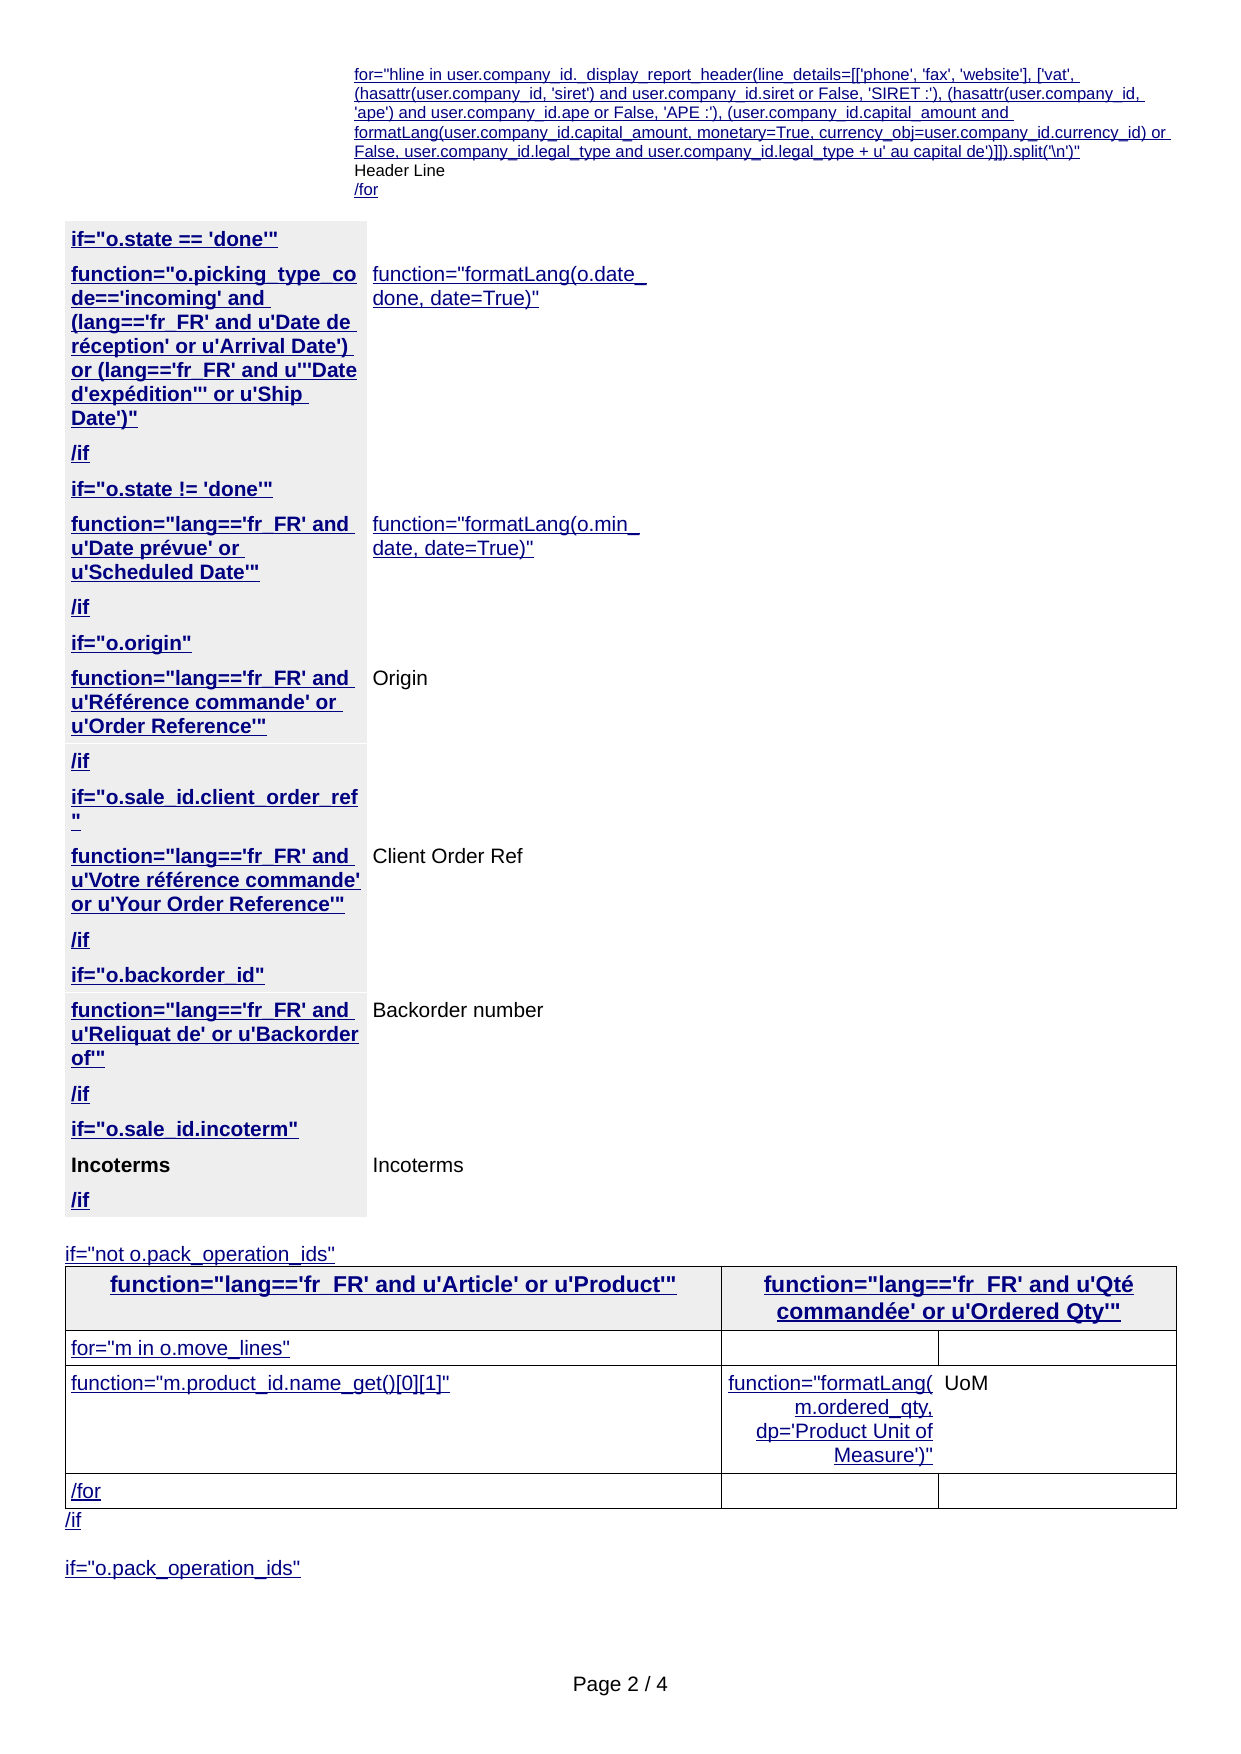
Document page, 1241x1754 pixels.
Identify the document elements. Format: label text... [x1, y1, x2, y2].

table_cell [939, 1331, 1176, 1365]
table_header [367, 221, 656, 256]
table_cell /if [65, 922, 367, 957]
table_cell [367, 1076, 656, 1111]
table_cell [367, 779, 656, 838]
table_cell if="o.sale_id.incoterm" [65, 1111, 367, 1147]
table_cell function="m.product_id.name_get()[0][1]" [66, 1366, 721, 1473]
table_header function="lang=='fr_FR' and u'Qté commandée' or u'Ordered Qty'" [722, 1267, 1176, 1330]
table_cell [367, 625, 656, 660]
table_cell [367, 922, 656, 957]
table_cell if="o.sale_id.client_order_ref" [65, 779, 367, 838]
table_cell /if [65, 744, 367, 779]
table_header [685, 221, 732, 1218]
table_header [65, 221, 685, 1218]
table_cell function="formatLang(m.ordered_qty, dp='Product Unit of Measure')" [722, 1366, 938, 1473]
table_cell Incoterms [65, 1147, 367, 1182]
table_cell function="formatLang(o.min_date, date=True)" [367, 506, 656, 589]
table_cell UoM [939, 1366, 1176, 1473]
table_cell function="formatLang(o.date_done, date=True)" [367, 256, 656, 435]
table_cell Origin [367, 660, 656, 743]
table_cell [367, 957, 656, 992]
table_cell for="m in o.move_lines" [66, 1331, 721, 1365]
table_cell if="o.state != 'done'" [65, 471, 367, 506]
table_cell [367, 589, 656, 625]
table_cell if="o.backorder_id" [65, 957, 367, 992]
table_cell Incoterms [367, 1147, 656, 1182]
table_cell [367, 1111, 656, 1147]
table_cell [722, 1474, 938, 1508]
table_cell /if [65, 589, 367, 625]
table_cell /if [65, 435, 367, 471]
table_cell /if [65, 1076, 367, 1111]
table_cell Backorder number [367, 993, 656, 1076]
text /if [65, 1509, 1175, 1532]
text if="not o.pack_operation_ids" [65, 1242, 1175, 1266]
table_cell [722, 1331, 938, 1365]
table_header function="lang=='fr_FR' and u'Article' or u'Product'" [66, 1267, 721, 1330]
table_cell function="lang=='fr_FR' and u'Votre référence commande' or u'Your Order Reference'" [65, 838, 367, 922]
table_cell function="o.picking_type_code=='incoming' and (lang=='fr_FR' and u'Date de réception' or u'Arrival Date') or (lang=='fr_FR' and u'''Date d'expédition''' or u'Ship Date')" [65, 256, 367, 435]
table_cell [367, 1182, 656, 1217]
table_cell [367, 435, 656, 471]
table_header [732, 221, 1176, 1218]
table_header if="o.state == 'done'" [65, 221, 367, 256]
table_cell function="lang=='fr_FR' and u'Date prévue' or u'Scheduled Date'" [65, 506, 367, 589]
text if="o.pack_operation_ids" [65, 1556, 1175, 1580]
table_cell [367, 471, 656, 506]
table_cell Client Order Ref [367, 838, 656, 922]
table_cell function="lang=='fr_FR' and u'Reliquat de' or u'Backorder of'" [65, 993, 367, 1076]
table_cell if="o.origin" [65, 625, 367, 660]
table_cell /if [65, 1182, 367, 1217]
table_cell function="lang=='fr_FR' and u'Référence commande' or u'Order Reference'" [65, 660, 367, 743]
table_cell [939, 1474, 1176, 1508]
table_cell [367, 744, 656, 779]
table_cell /for [66, 1474, 721, 1508]
